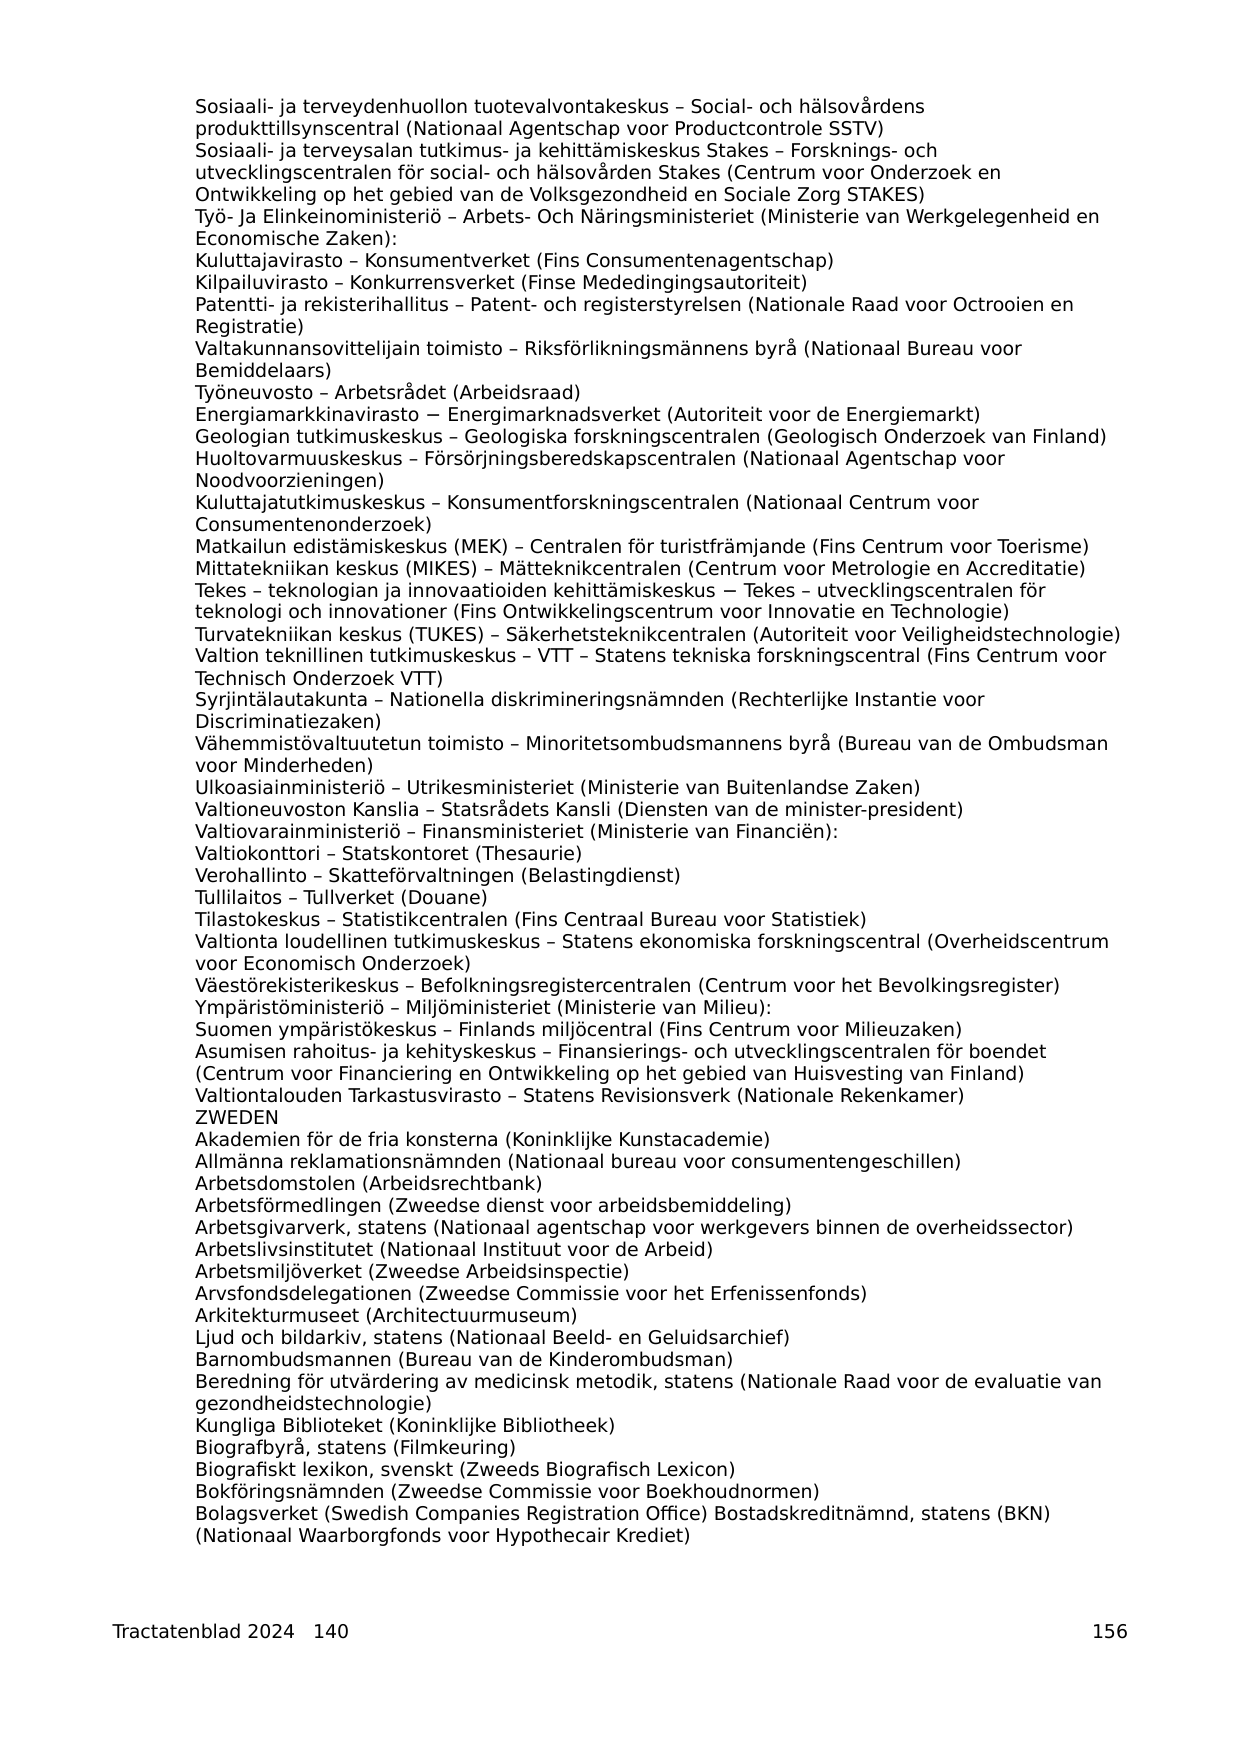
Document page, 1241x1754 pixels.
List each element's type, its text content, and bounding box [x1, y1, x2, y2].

text Akademien för de fria konsterna (Koninklijke Kunstacademie) [195, 1129, 1128, 1151]
text Tekes – teknologian ja innovaatioiden kehittämiskeskus − Tekes – utvecklingscentralen för teknologi och innovationer (Fins Ontwikkelingscentrum voor Innovatie en Technologie) [195, 579, 1128, 623]
text Arvsfondsdelegationen (Zweedse Commissie voor het Erfenissenfonds) [195, 1283, 1128, 1305]
text Verohallinto – Skatteförvaltningen (Belastingdienst) [195, 865, 1128, 887]
text Barnombudsmannen (Bureau van de Kinderombudsman) [195, 1349, 1128, 1371]
text Geologian tutkimuskeskus – Geologiska forskningscentralen (Geologisch Onderzoek van Finland) [195, 426, 1128, 448]
text Huoltovarmuuskeskus – Försörjningsberedskapscentralen (Nationaal Agentschap voor Noodvoorzieningen) [195, 448, 1128, 492]
text Asumisen rahoitus- ja kehityskeskus – Finansierings- och utvecklingscentralen för boendet (Centrum voor Financiering en Ontwikkeling op het gebied van Huisvesting van Finland) [195, 1041, 1128, 1085]
text Ympäristöministeriö – Miljöministeriet (Ministerie van Milieu): [195, 997, 1128, 1019]
text Työneuvosto – Arbetsrådet (Arbeidsraad) [195, 382, 1128, 404]
text Arbetsdomstolen (Arbeidsrechtbank) [195, 1173, 1128, 1195]
text Tullilaitos – Tullverket (Douane) [195, 887, 1128, 909]
text Turvatekniikan keskus (TUKES) – Säkerhetsteknikcentralen (Autoriteit voor Veiligheidstechnologie) [195, 623, 1128, 645]
text Kuluttajatutkimuskeskus – Konsumentforskningscentralen (Nationaal Centrum voor Consumentenonderzoek) [195, 492, 1128, 536]
text Ljud och bildarkiv, statens (Nationaal Beeld- en Geluidsarchief) [195, 1327, 1128, 1349]
text Valtiontalouden Tarkastusvirasto – Statens Revisionsverk (Nationale Rekenkamer) [195, 1085, 1128, 1107]
text Tilastokeskus – Statistikcentralen (Fins Centraal Bureau voor Statistiek) [195, 909, 1128, 931]
text Kilpailuvirasto – Konkurrensverket (Finse Mededingingsautoriteit) [195, 272, 1128, 294]
text Arbetslivsinstitutet (Nationaal Instituut voor de Arbeid) [195, 1239, 1128, 1261]
text Allmänna reklamationsnämnden (Nationaal bureau voor consumentengeschillen) [195, 1151, 1128, 1173]
text Valtakunnansovittelijain toimisto – Riksförlikningsmännens byrå (Nationaal Bureau voor Bemiddelaars) [195, 338, 1128, 382]
text Arbetsmiljöverket (Zweedse Arbeidsinspectie) [195, 1261, 1128, 1283]
text Työ- Ja Elinkeinoministeriö – Arbets- Och Näringsministeriet (Ministerie van Werkgelegenheid en Economische Zaken): [195, 206, 1128, 250]
text Vähemmistövaltuutetun toimisto – Minoritetsombudsmannens byrå (Bureau van de Ombudsman voor Minderheden) [195, 733, 1128, 777]
text Syrjintälautakunta – Nationella diskrimineringsnämnden (Rechterlijke Instantie voor Discriminatiezaken) [195, 689, 1128, 733]
text Suomen ympäristökeskus – Finlands miljöcentral (Fins Centrum voor Milieuzaken) [195, 1019, 1128, 1041]
text Bolagsverket (Swedish Companies Registration Office) Bostadskreditnämnd, statens (BKN) (Nationaal Waarborgfonds voor Hypothecair Krediet) [195, 1503, 1128, 1547]
text Bokföringsnämnden (Zweedse Commissie voor Boekhoudnormen) [195, 1481, 1128, 1503]
text Energiamarkkinavirasto − Energimarknadsverket (Autoriteit voor de Energiemarkt) [195, 404, 1128, 426]
text Valtionta loudellinen tutkimuskeskus – Statens ekonomiska forskningscentral (Overheidscentrum voor Economisch Onderzoek) [195, 931, 1128, 975]
text Arkitekturmuseet (Architectuurmuseum) [195, 1305, 1128, 1327]
text Valtiokonttori – Statskontoret (Thesaurie) [195, 843, 1128, 865]
text Arbetsförmedlingen (Zweedse dienst voor arbeidsbemiddeling) [195, 1195, 1128, 1217]
text Biografiskt lexikon, svenskt (Zweeds Biografisch Lexicon) [195, 1459, 1128, 1481]
text Valtion teknillinen tutkimuskeskus – VTT – Statens tekniska forskningscentral (Fins Centrum voor Technisch Onderzoek VTT) [195, 645, 1128, 689]
text Mittatekniikan keskus (MIKES) – Mätteknikcentralen (Centrum voor Metrologie en Accreditatie) [195, 557, 1128, 579]
text Beredning för utvärdering av medicinsk metodik, statens (Nationale Raad voor de evaluatie van gezondheidstechnologie) [195, 1371, 1128, 1415]
text Arbetsgivarverk, statens (Nationaal agentschap voor werkgevers binnen de overheidssector) [195, 1217, 1128, 1239]
text Matkailun edistämiskeskus (MEK) – Centralen för turistfrämjande (Fins Centrum voor Toerisme) [195, 536, 1128, 557]
text ZWEDEN [195, 1107, 1128, 1129]
text Valtioneuvoston Kanslia – Statsrådets Kansli (Diensten van de minister-president) [195, 799, 1128, 821]
text Valtiovarainministeriö – Finansministeriet (Ministerie van Financiën): [195, 821, 1128, 843]
text Kuluttajavirasto – Konsumentverket (Fins Consumentenagentschap) [195, 250, 1128, 272]
text Sosiaali- ja terveysalan tutkimus- ja kehittämiskeskus Stakes – Forsknings- och utvecklingscentralen för social- och hälsovården Stakes (Centrum voor Onderzoek en Ontwikkeling op het gebied van de Volksgezondheid en Sociale Zorg STAKES) [195, 140, 1128, 206]
text Ulkoasiainministeriö – Utrikesministeriet (Ministerie van Buitenlandse Zaken) [195, 777, 1128, 799]
text Biografbyrå, statens (Filmkeuring) [195, 1437, 1128, 1459]
text Kungliga Biblioteket (Koninklijke Bibliotheek) [195, 1415, 1128, 1437]
text Väestörekisterikeskus – Befolkningsregistercentralen (Centrum voor het Bevolkingsregister) [195, 975, 1128, 997]
text Sosiaali- ja terveydenhuollon tuotevalvontakeskus – Social- och hälsovårdens produkttillsynscentral (Nationaal Agentschap voor Productcontrole SSTV) [195, 96, 1128, 140]
text Patentti- ja rekisterihallitus – Patent- och registerstyrelsen (Nationale Raad voor Octrooien en Registratie) [195, 294, 1128, 338]
